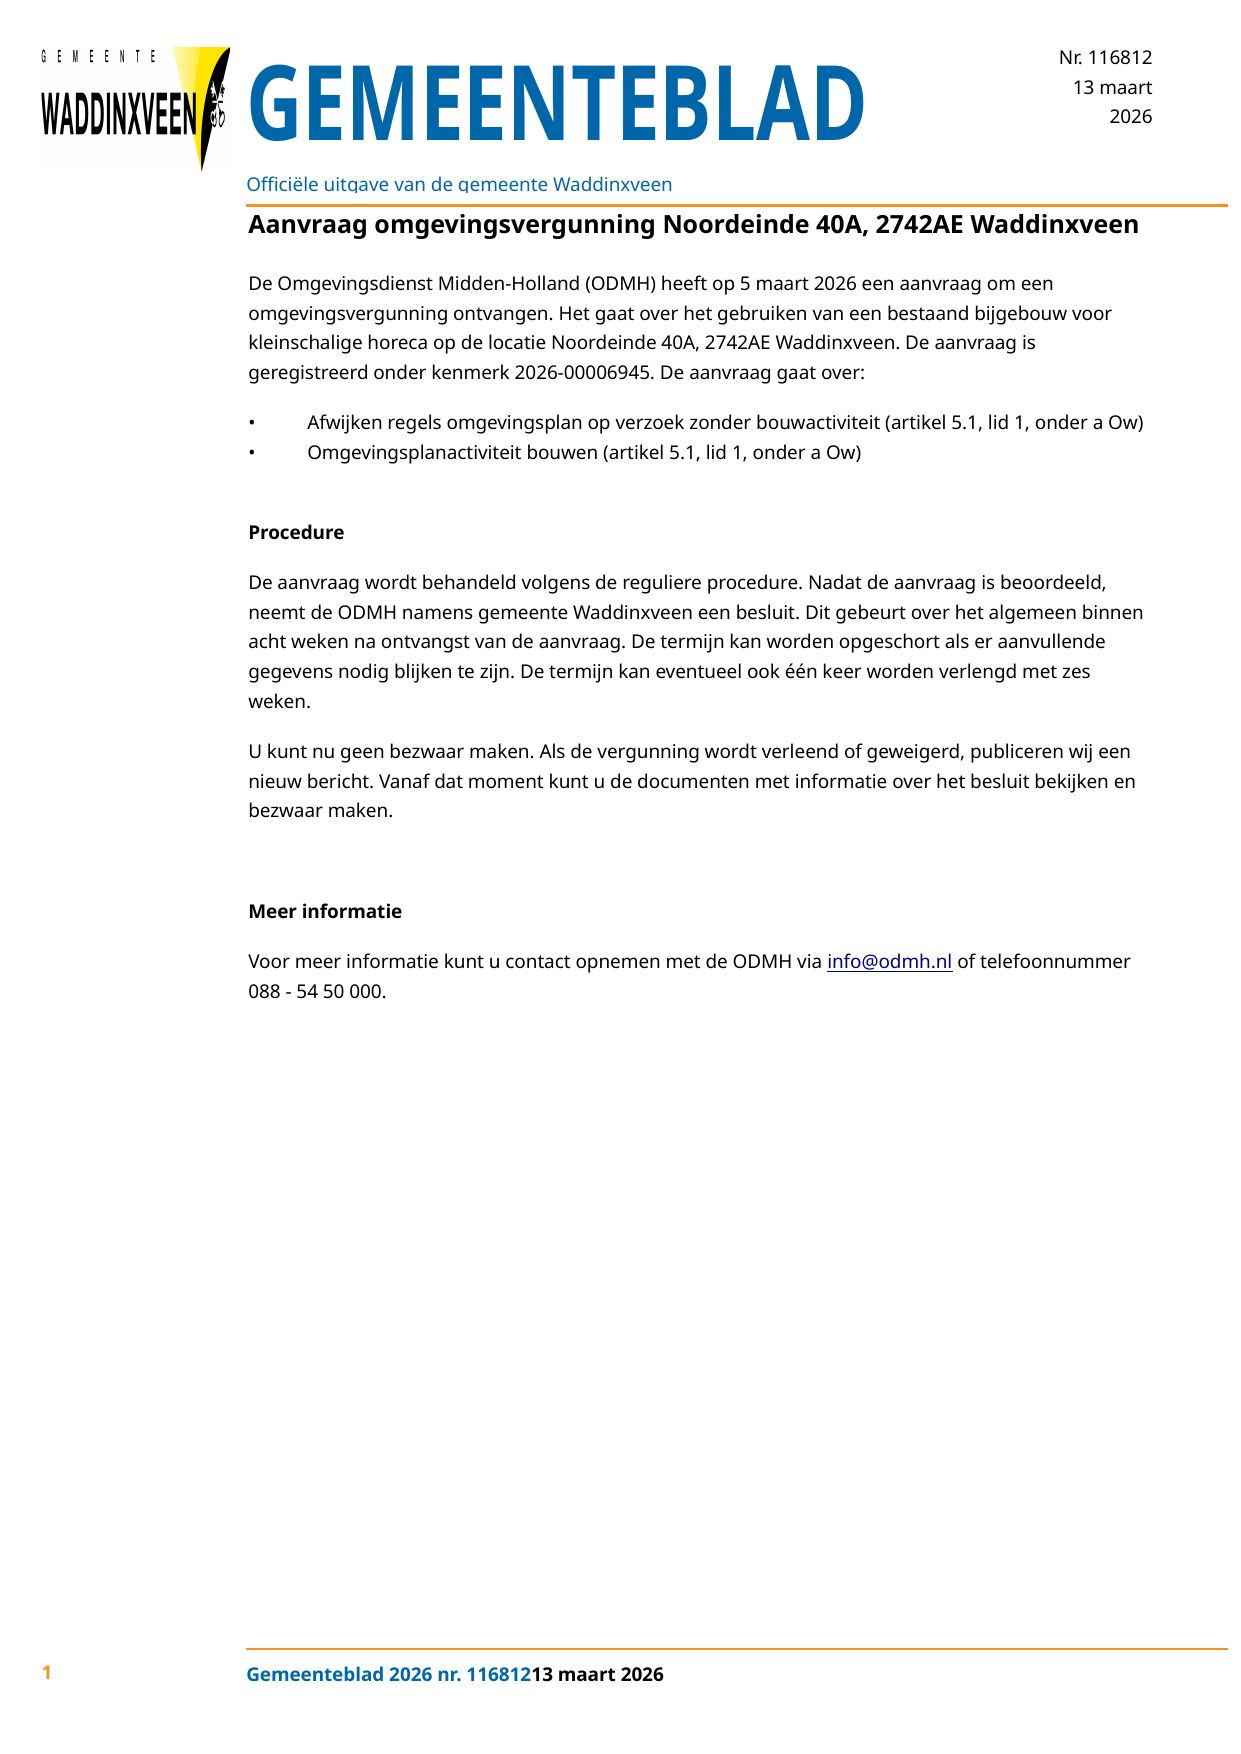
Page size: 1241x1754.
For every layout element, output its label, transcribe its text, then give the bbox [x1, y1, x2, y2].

text Voor meer informatie kunt u contact opnemen met de ODMH via info@odmh.nl of telefoonnummer 088 - 54 50 000. [248, 949, 1152, 1004]
picture [41, 47, 231, 172]
text Procedure [248, 519, 1152, 545]
list Omgevingsplanactiviteit bouwen (artikel 5.1, lid 1, onder a Ow) [248, 439, 1152, 465]
text De Omgevingsdienst Midden-Holland (ODMH) heeft op 5 maart 2026 een aanvraag om een omgevingsvergunning ontvangen. Het gaat over het gebruiken van een bestaand bijgebouw voor kleinschalige horeca op de locatie Noordeinde 40A, 2742AE Waddinxveen. De aanvraag is geregistreerd onder kenmerk 2026-00006945. De aanvraag gaat over: [248, 270, 1152, 385]
text Meer informatie [248, 898, 1152, 924]
text U kunt nu geen bezwaar maken. Als de vergunning wordt verleend of geweigerd, publiceren wij een nieuw bericht. Vanaf dat moment kunt u de documenten met informatie over het besluit bekijken en bezwaar maken. [248, 738, 1152, 823]
text Aanvraag omgevingsvergunning Noordeinde 40A, 2742AE Waddinxveen [248, 207, 1152, 241]
text De aanvraag wordt behandeld volgens de reguliere procedure. Nadat de aanvraag is beoordeeld, neemt de ODMH namens gemeente Waddinxveen een besluit. Dit gebeurt over het algemeen binnen acht weken na ontvangst van de aanvraag. De termijn kan worden opgeschort als er aanvullende gegevens nodig blijken te zijn. De termijn kan eventueel ook één keer worden verlengd met zes weken. [248, 569, 1152, 713]
list Afwijken regels omgevingsplan op verzoek zonder bouwactiviteit (artikel 5.1, lid 1, onder a Ow) [248, 409, 1152, 435]
